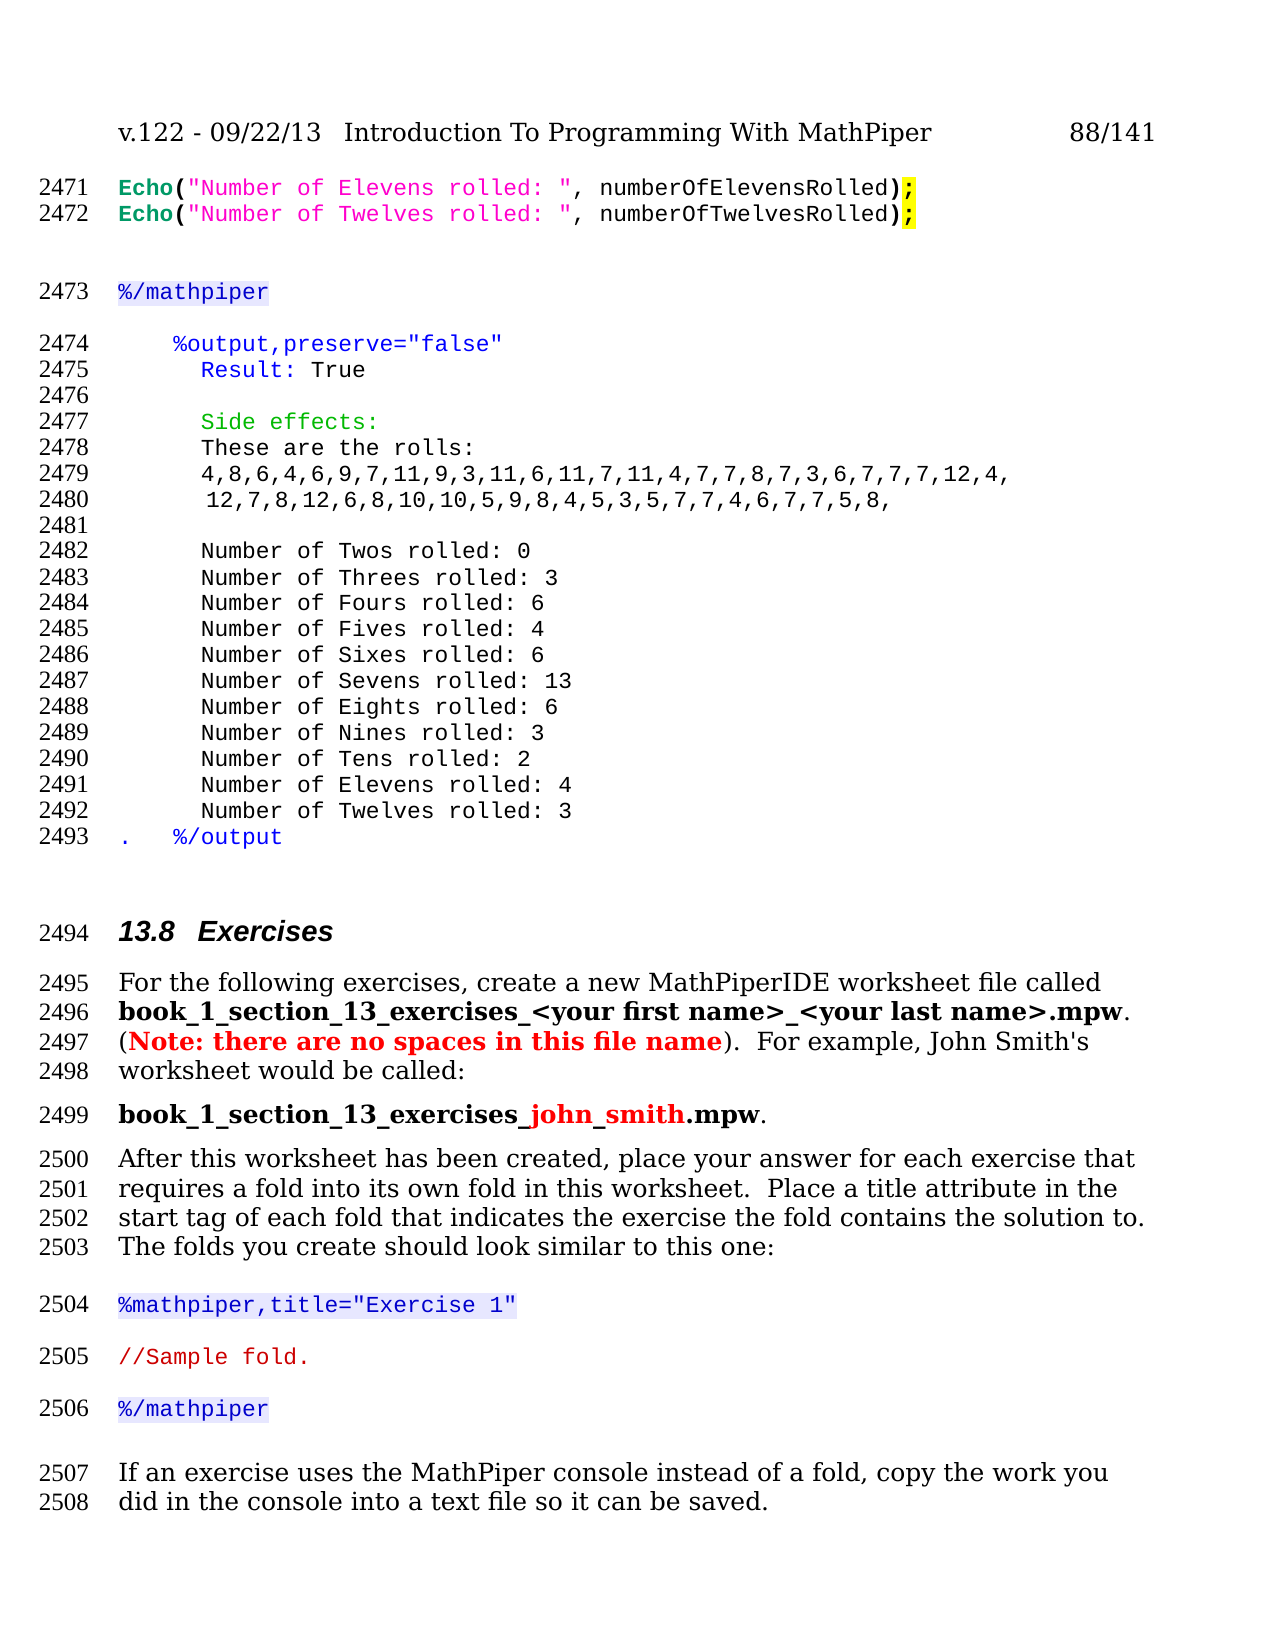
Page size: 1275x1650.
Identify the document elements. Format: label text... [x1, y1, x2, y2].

text 4,8,6,4,6,9,7,11,9,3,11,6,11,7,11,4,7,7,8,7,3,6,7,7,7,12,4, [118, 462, 1157, 488]
text %mathpiper,title="Exercise 1" [118, 1293, 1157, 1319]
text %/mathpiper [118, 1397, 1157, 1423]
text Number of Tens rolled: 2 [118, 747, 1157, 773]
text These are the rolls: [118, 436, 1157, 462]
subtitle Exercises [118, 914, 1157, 947]
text Number of Twelves rolled: 3 [118, 799, 1157, 825]
text 12,7,8,12,6,8,10,10,5,9,8,4,5,3,5,7,7,4,6,7,7,5,8, [118, 488, 1157, 514]
text Number of Nines rolled: 3 [118, 721, 1157, 747]
text Number of Fours rolled: 6 [118, 592, 1157, 618]
text Number of Twos rolled: 0 [118, 540, 1157, 566]
text Number of Sevens rolled: 13 [118, 669, 1157, 696]
text Number of Threes rolled: 3 [118, 566, 1157, 592]
text . %/output [118, 825, 1157, 851]
text If an exercise uses the MathPiper console instead of a fold, copy the work you did in the console into a text file so it can be saved. [118, 1458, 1157, 1516]
text After this worksheet has been created, place your answer for each exercise that requires a fold into its own fold in this worksheet. Place a title attribute in the start tag of each fold that indicates the exercise the fold contains the solution to. The folds you create should look similar to this one: [118, 1144, 1157, 1261]
text %/mathpiper [118, 281, 1157, 306]
text Number of Sixes rolled: 6 [118, 644, 1157, 669]
text //Sample fold. [118, 1345, 1157, 1371]
text Result: True [118, 358, 1157, 384]
text Side effects: [118, 410, 1157, 436]
text Number of Eights rolled: 6 [118, 696, 1157, 721]
text Number of Fives rolled: 4 [118, 618, 1157, 644]
text Echo("Number of Twelves rolled: ", numberOfTwelvesRolled); [118, 203, 1157, 229]
text %output,preserve="false" [118, 332, 1157, 358]
text Number of Elevens rolled: 4 [118, 773, 1157, 799]
text For the following exercises, create a new MathPiperIDE worksheet file called book_1_section_13_exercises_<your first name>_<your last name>.mpw. (Note: there are no spaces in this file name). For example, John Smith's worksheet would be called: [118, 968, 1157, 1085]
text Echo("Number of Elevens rolled: ", numberOfElevensRolled); [118, 177, 1157, 203]
text book_1_section_13_exercises_john_smith.mpw. [118, 1100, 1157, 1129]
